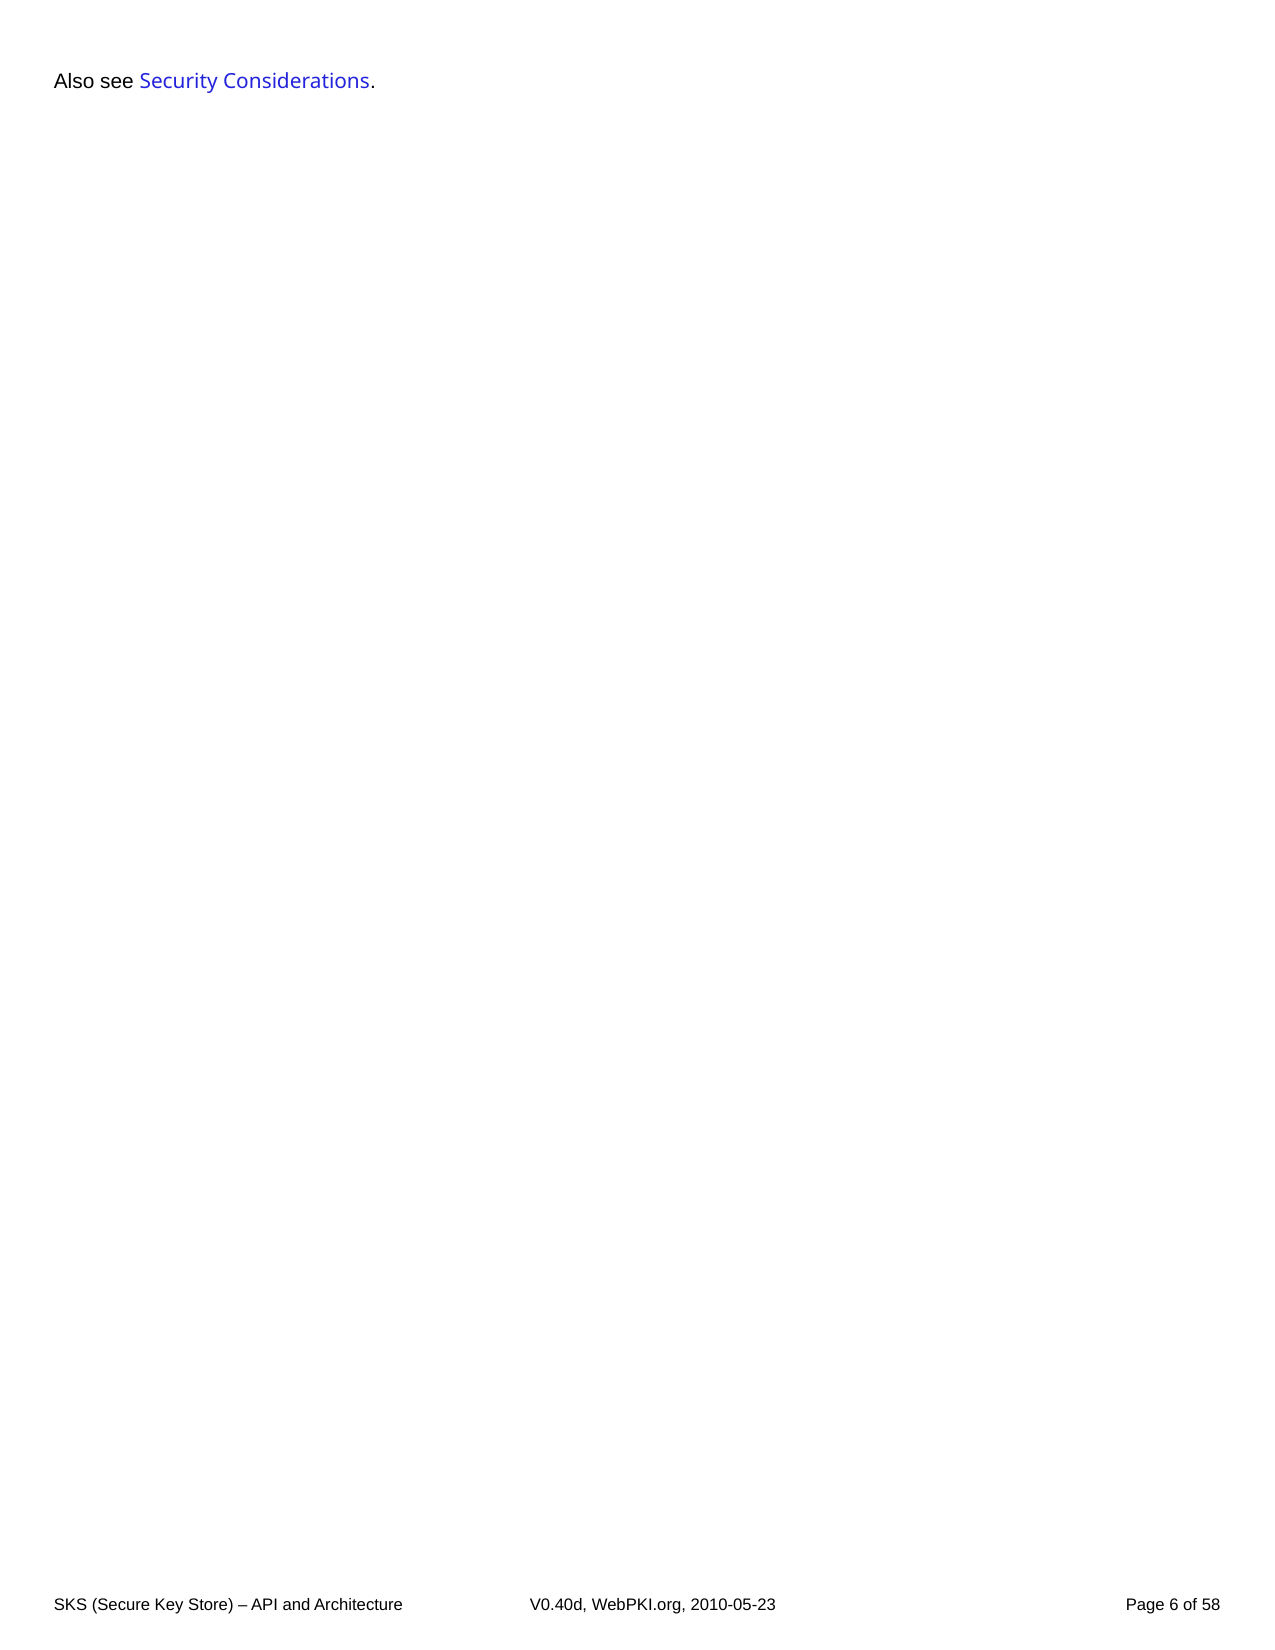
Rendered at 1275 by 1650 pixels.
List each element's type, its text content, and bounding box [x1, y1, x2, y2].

text Also see Security Considerations. [54, 66, 1221, 94]
